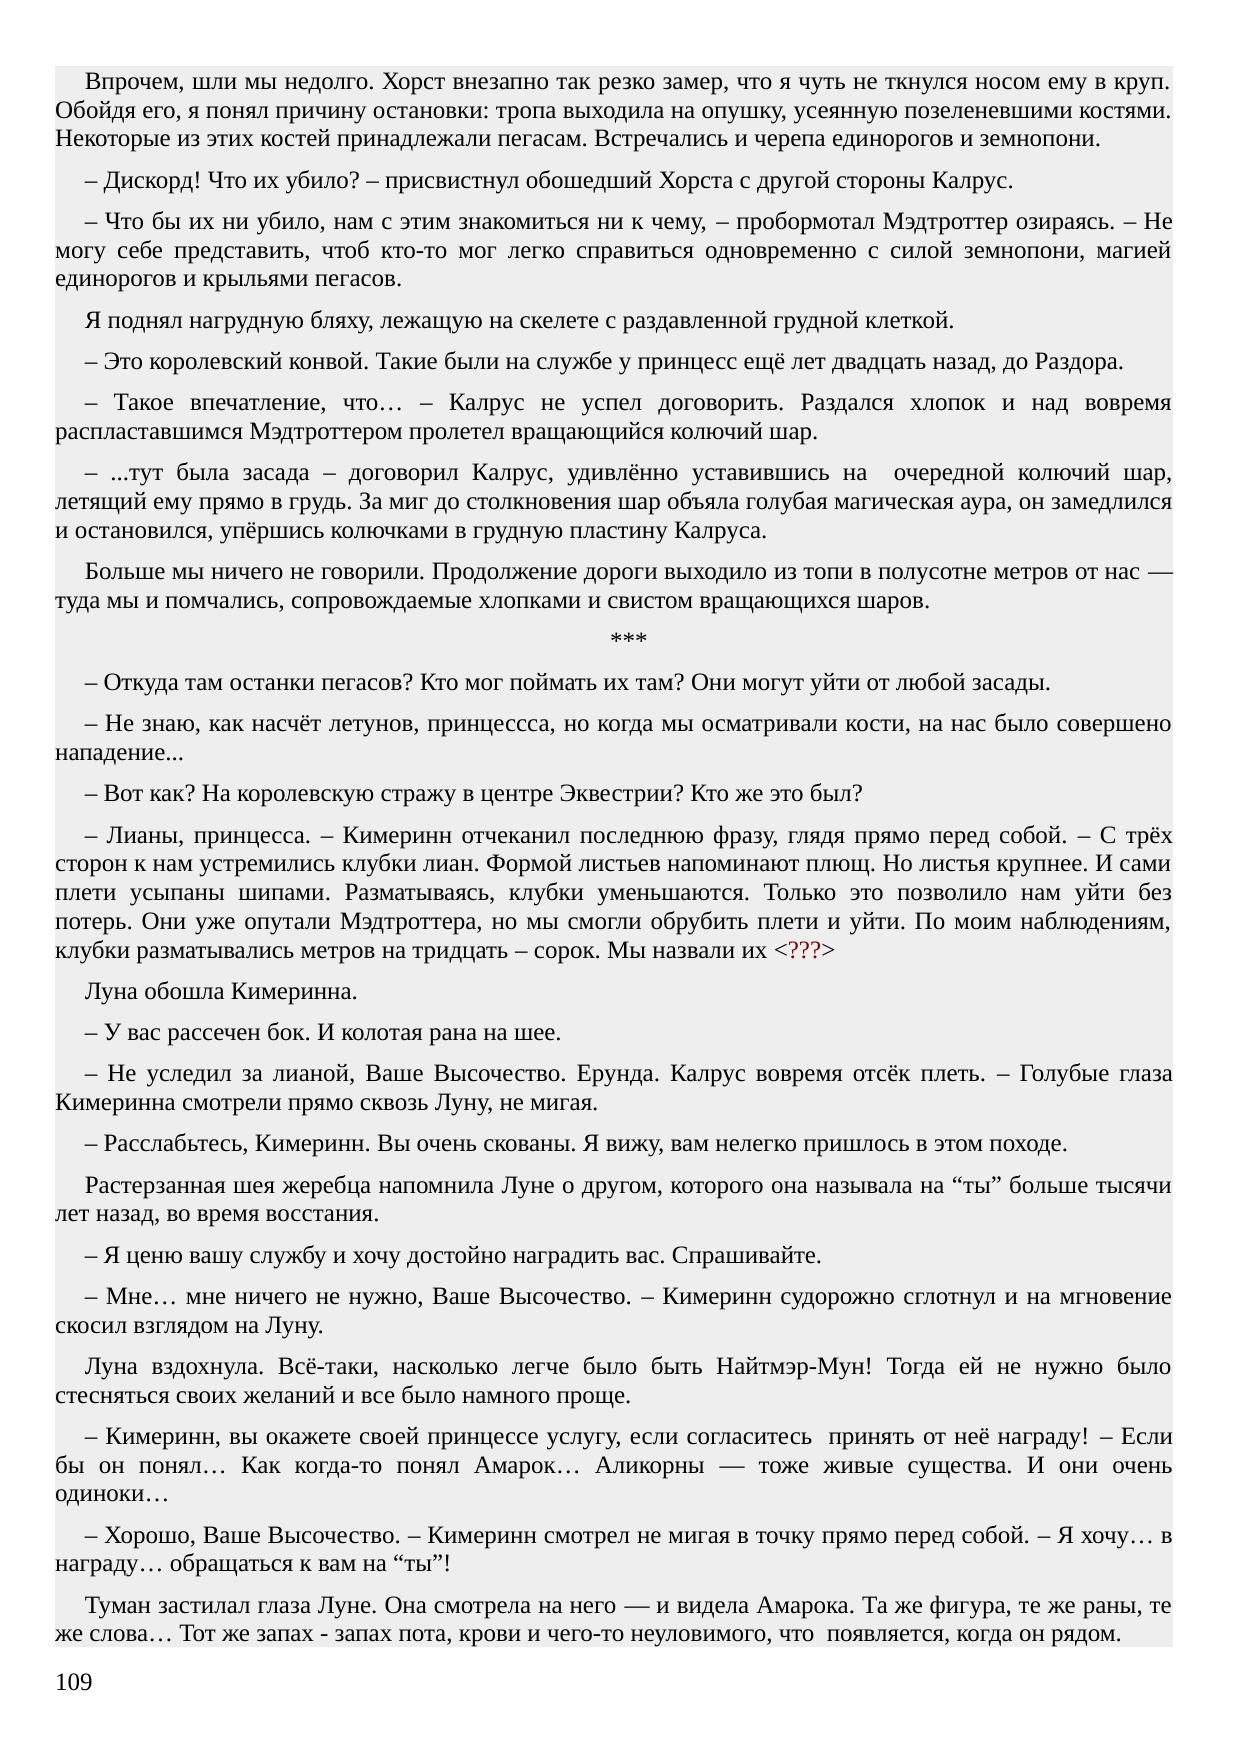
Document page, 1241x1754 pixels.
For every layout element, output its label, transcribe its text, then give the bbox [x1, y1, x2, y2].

text Туман застилал глаза Луне. Она смотрела на него — и видела Амарока. Та же фигура, те же раны, те же слова… Тот же запах - запах пота, крови и чего-то неуловимого, что появляется, когда он рядом. [55, 1590, 1173, 1647]
text – У вас рассечен бок. И колотая рана на шее. [55, 1017, 1173, 1046]
text Луна обошла Кимеринна. [55, 976, 1173, 1005]
text – Дискорд! Что их убило? – присвистнул обошедший Хорста с другой стороны Калрус. [55, 165, 1173, 193]
text – Это королевский конвой. Такие были на службе у принцесс ещё лет двадцать назад, до Раздора. [55, 346, 1173, 375]
text – ...тут была засада – договорил Калрус, удивлённо уставившись на очередной колючий шар, летящий ему прямо в грудь. За миг до столкновения шар объяла голубая магическая аура, он замедлился и остановился, упёршись колючками в грудную пластину Калруса. [55, 457, 1173, 543]
text – Не уследил за лианой, Ваше Высочество. Ерунда. Калрус вовремя отсёк плеть. – Голубые глаза Кимеринна смотрели прямо сквозь Луну, не мигая. [55, 1058, 1173, 1116]
text – Такое впечатление, что… – Калрус не успел договорить. Раздался хлопок и над вовремя распластавшимся Мэдтроттером пролетел вращающийся колючий шар. [55, 387, 1173, 445]
text *** [55, 626, 1173, 655]
text – Что бы их ни убило, нам с этим знакомиться ни к чему, – пробормотал Мэдтроттер озираясь. – Не могу себе представить, чтоб кто-то мог легко справиться одновременно с силой земнопони, магией единорогов и крыльями пегасов. [55, 206, 1173, 292]
text Я поднял нагрудную бляху, лежащую на скелете с раздавленной грудной клеткой. [55, 305, 1173, 333]
text Впрочем, шли мы недолго. Хорст внезапно так резко замер, что я чуть не ткнулся носом ему в круп. Обойдя его, я понял причину остановки: тропа выходила на опушку, усеянную позеленевшими костями. Некоторые из этих костей принадлежали пегасам. Встречались и черепа единорогов и земнопони. [55, 66, 1173, 152]
text Луна вздохнула. Всё-таки, насколько легче было быть Найтмэр-Мун! Тогда ей не нужно было стесняться своих желаний и все было намного проще. [55, 1351, 1173, 1408]
text – Расслабьтесь, Кимеринн. Вы очень скованы. Я вижу, вам нелегко пришлось в этом походе. [55, 1128, 1173, 1157]
text – Не знаю, как насчёт летунов, принцессса, но когда мы осматривали кости, на нас было совершено нападение... [55, 708, 1173, 766]
text – Мне… мне ничего не нужно, Ваше Высочество. – Кимеринн судорожно сглотнул и на мгновение скосил взглядом на Луну. [55, 1281, 1173, 1338]
text – Кимеринн, вы окажете своей принцессе услугу, если согласитесь принять от неё награду! – Если бы он понял… Как когда-то понял Амарок… Аликорны — тоже живые существа. И они очень одиноки… [55, 1421, 1173, 1507]
text – Лианы, принцесса. – Кимеринн отчеканил последнюю фразу, глядя прямо перед собой. – С трёх сторон к нам устремились клубки лиан. Формой листьев напоминают плющ. Но листья крупнее. И сами плети усыпаны шипами. Разматываясь, клубки уменьшаются. Только это позволило нам уйти без потерь. Они уже опутали Мэдтроттера, но мы смогли обрубить плети и уйти. По моим наблюдениям, клубки разматывались метров на тридцать – сорок. Мы назвали их <???> [55, 820, 1173, 963]
text Растерзанная шея жеребца напомнила Луне о другом, которого она называла на “ты” больше тысячи лет назад, во время восстания. [55, 1170, 1173, 1227]
text – Я ценю вашу службу и хочу достойно наградить вас. Спрашивайте. [55, 1240, 1173, 1268]
text – Вот как? На королевскую стражу в центре Эквестрии? Кто же это был? [55, 778, 1173, 807]
text Больше мы ничего не говорили. Продолжение дороги выходило из топи в полусотне метров от нас — туда мы и помчались, сопровождаемые хлопками и свистом вращающихся шаров. [55, 556, 1173, 613]
text – Откуда там останки пегасов? Кто мог поймать их там? Они могут уйти от любой засады. [55, 667, 1173, 696]
text – Хорошо, Ваше Высочество. – Кимеринн смотрел не мигая в точку прямо перед собой. – Я хочу… в награду… обращаться к вам на “ты”! [55, 1520, 1173, 1577]
